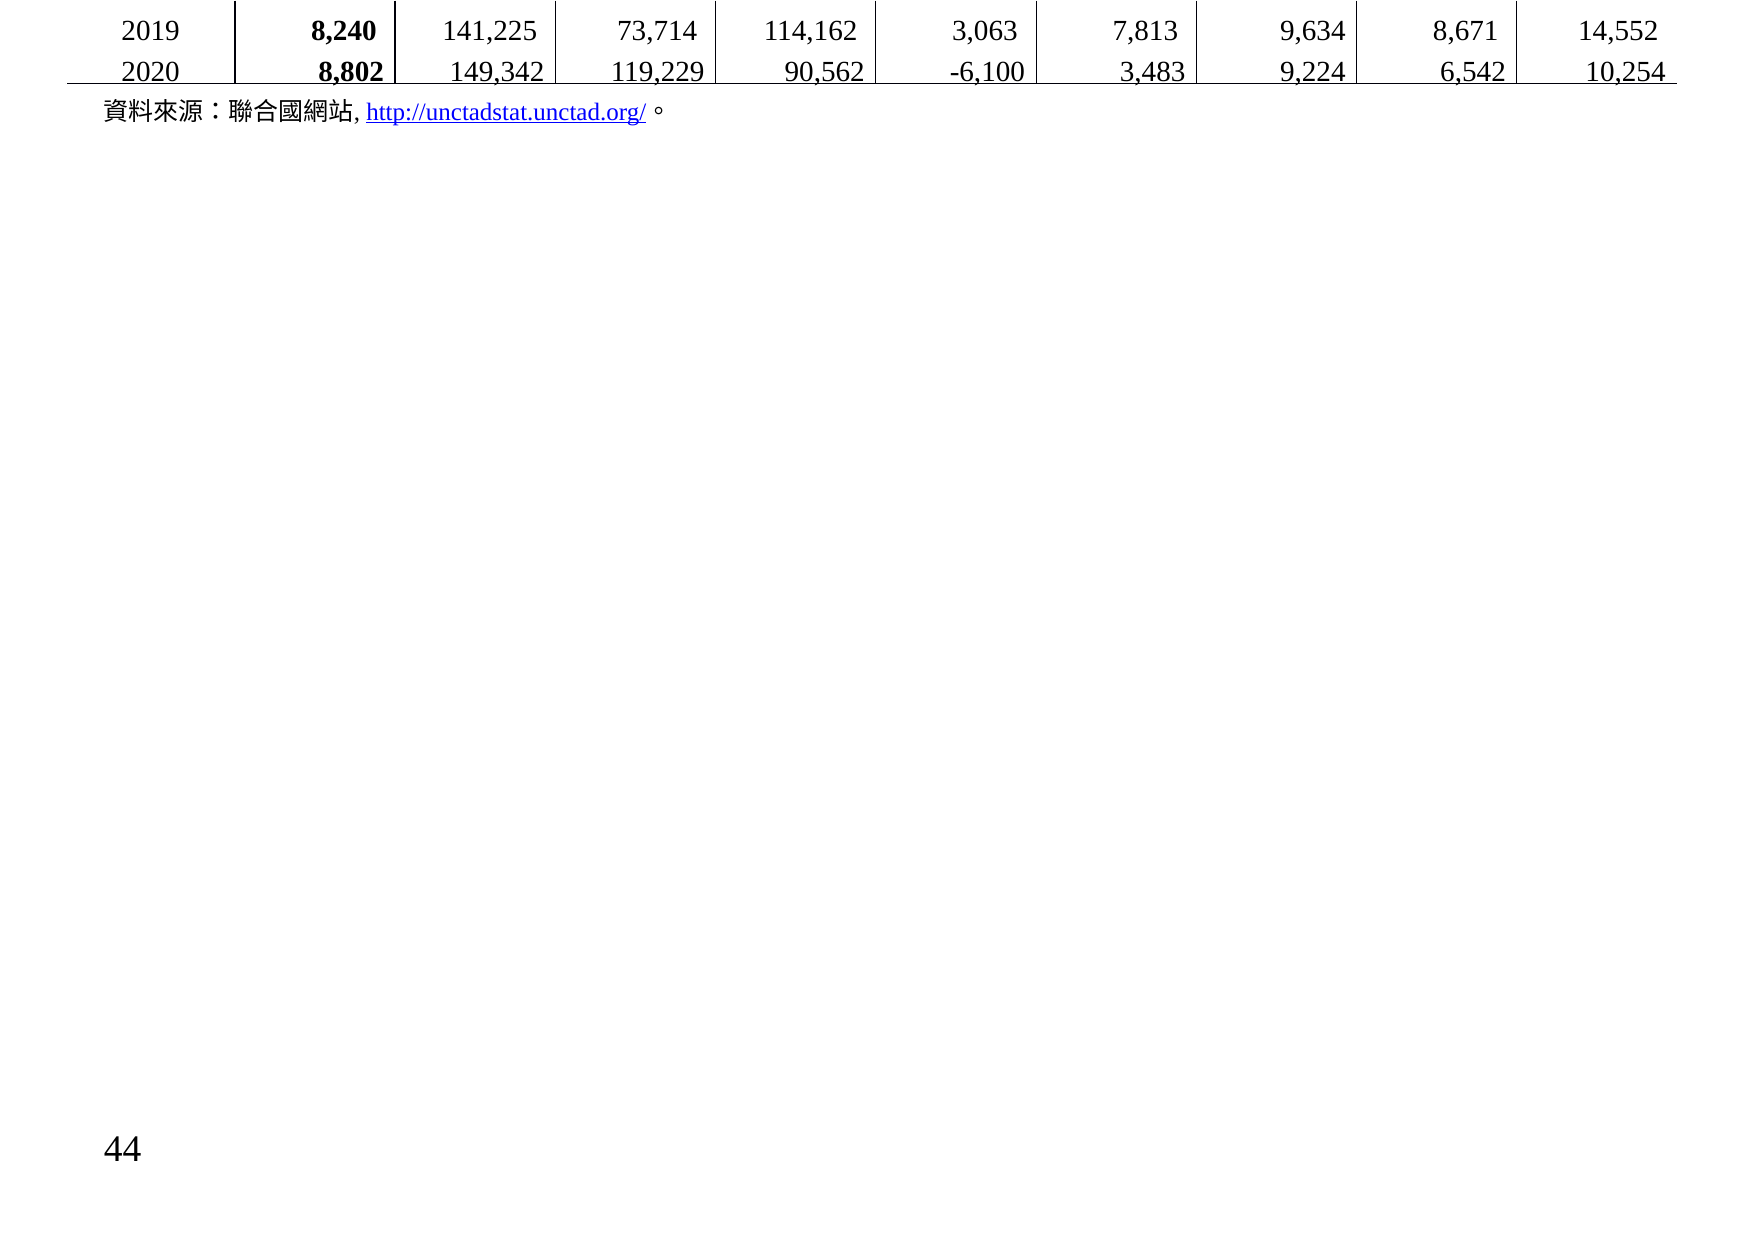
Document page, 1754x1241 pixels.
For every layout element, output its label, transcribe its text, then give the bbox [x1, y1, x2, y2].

table_cell 14,552 [1517, 1, 1677, 42]
table_cell 7,813 [1037, 1, 1196, 42]
table_cell -6,100 [876, 42, 1036, 83]
table_cell 8,671 [1357, 1, 1516, 42]
table_cell 149,342 [396, 42, 555, 83]
table_cell 90,562 [716, 42, 875, 83]
table_cell 9,224 [1197, 42, 1356, 83]
table_cell 3,483 [1037, 42, 1196, 83]
table_cell 73,714 [556, 1, 715, 42]
table_cell 6,542 [1357, 42, 1516, 83]
table_cell 2019 [67, 1, 234, 42]
table_cell 8,240 [236, 1, 394, 42]
table_cell 8,802 [236, 42, 394, 83]
table_cell 3,063 [876, 1, 1036, 42]
table_cell 2020 [67, 42, 234, 83]
table_cell 141,225 [396, 1, 555, 42]
table_cell 10,254 [1517, 42, 1677, 83]
table_cell 119,229 [556, 42, 715, 83]
table_cell 114,162 [716, 1, 875, 42]
table_cell 9,634 [1197, 1, 1356, 42]
text 資料來源：聯合國網站, http://unctadstat.unctad.org/。 [103, 84, 1639, 122]
